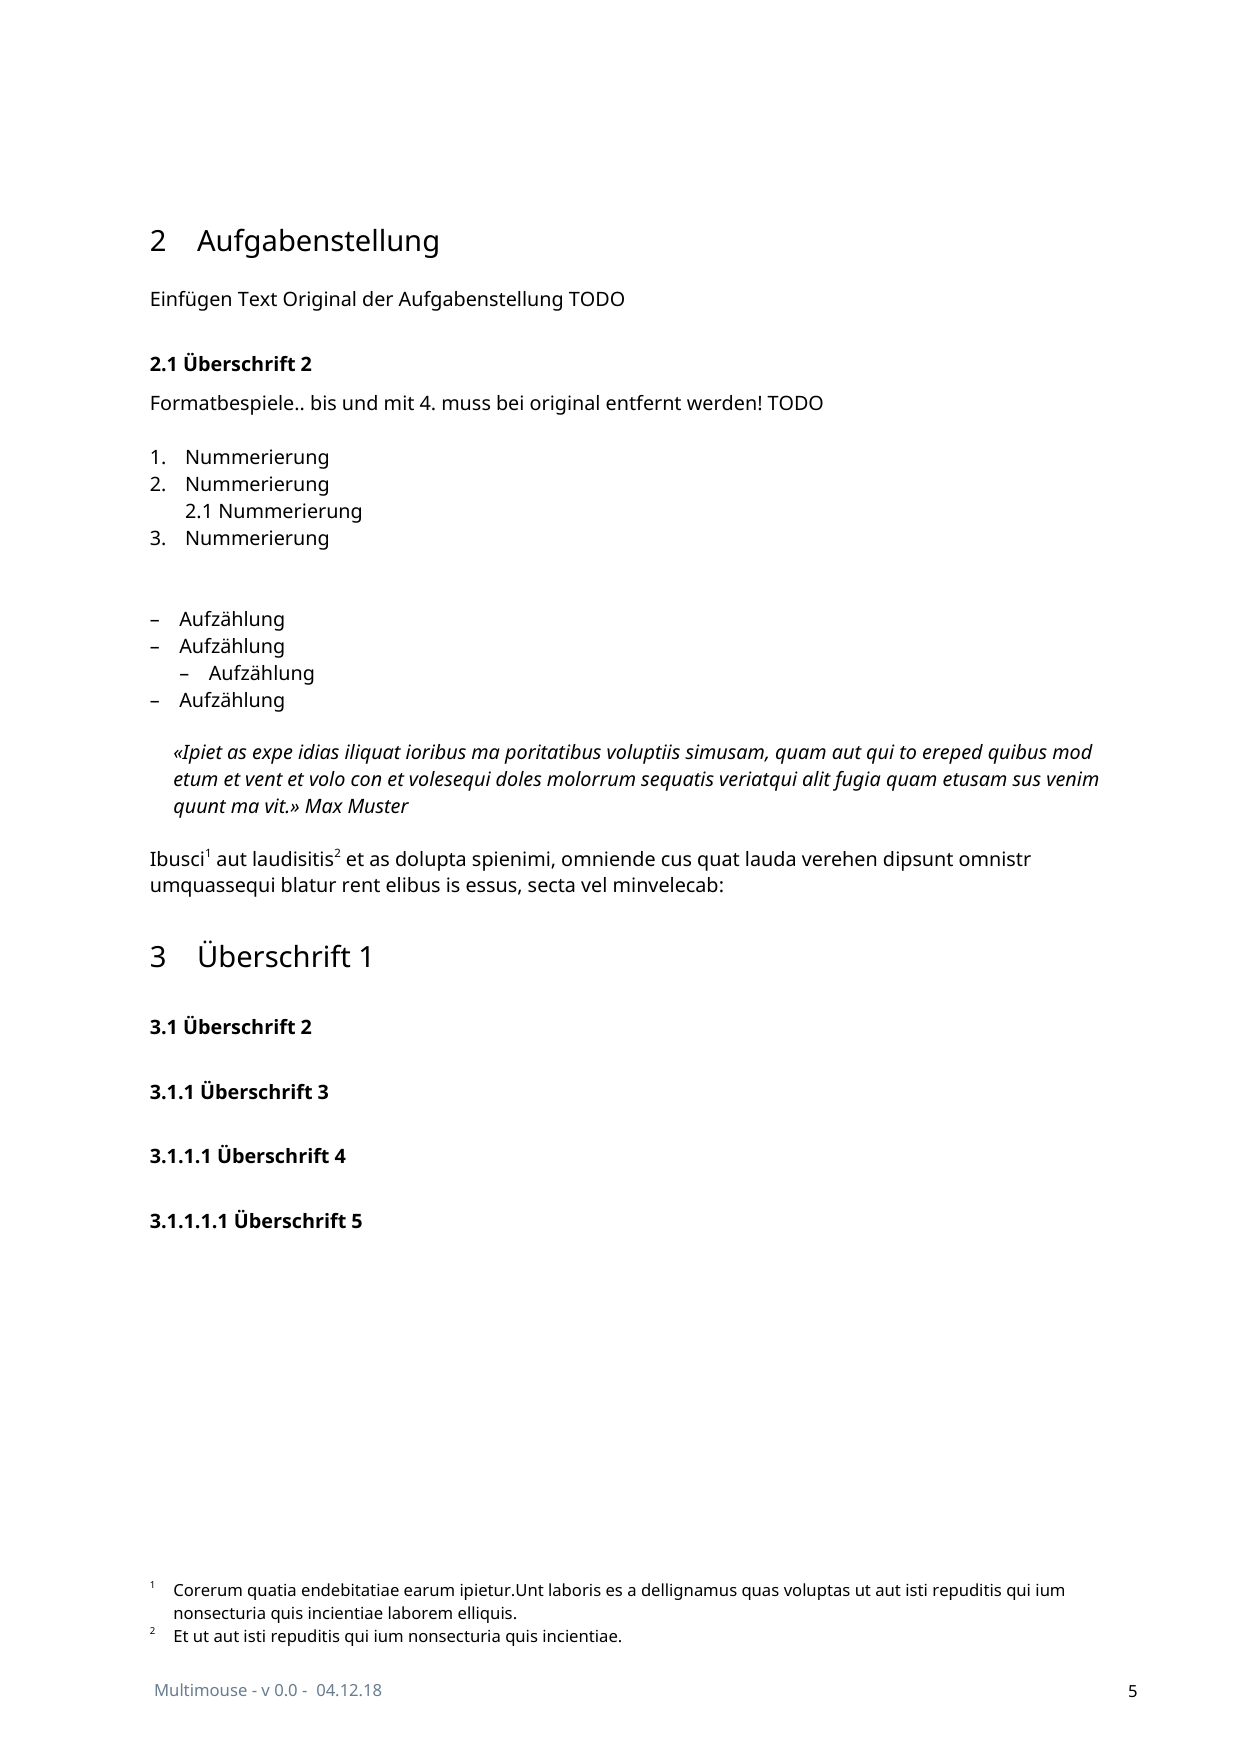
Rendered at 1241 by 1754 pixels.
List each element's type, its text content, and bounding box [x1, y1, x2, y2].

text Corerum quatia endebitatiae earum ipietur.Unt laboris es a dellignamus quas voluptas ut aut isti repuditis qui ium nonsecturia quis incientiae laborem elliquis. [149, 1579, 1136, 1624]
text Ibusci aut laudisitis et as dolupta spienimi, omniende cus quat lauda verehen dipsunt omnistr umquassequi blatur rent elibus is essus, secta vel minvelecab: [149, 845, 1136, 899]
text Et ut aut isti repuditis qui ium nonsecturia quis incientiae. [149, 1624, 1136, 1647]
subtitle Überschrift 5 [149, 1207, 1136, 1234]
list Aufzählung [179, 659, 1136, 686]
list Nummerierung [149, 470, 1136, 497]
list Aufzählung [149, 605, 1136, 632]
list Nummerierung [149, 443, 1136, 470]
list Aufzählung [149, 632, 1136, 659]
list Nummerierung [185, 497, 1136, 524]
subtitle Überschrift 2 [149, 1013, 1136, 1040]
subtitle Aufgabenstellung [149, 221, 1136, 260]
subtitle Überschrift 3 [149, 1078, 1136, 1105]
list Nummerierung [149, 524, 1136, 551]
subtitle Überschrift 1 [149, 936, 1136, 976]
text Einfügen Text Original der Aufgabenstellung TODO [149, 285, 1136, 312]
list Aufzählung [149, 686, 1136, 713]
text «Ipiet as expe idias iliquat ioribus ma poritatibus voluptiis simusam, quam aut qui to ereped quibus mod etum et vent et volo con et volesequi doles molorrum sequatis veriatqui alit fugia quam etusam sus venim quunt ma vit.» Max Muster [173, 738, 1112, 819]
subtitle Überschrift 2 [149, 350, 1136, 377]
subtitle Überschrift 4 [149, 1142, 1136, 1169]
text Formatbespiele.. bis und mit 4. muss bei original entfernt werden! TODO [149, 389, 1136, 416]
